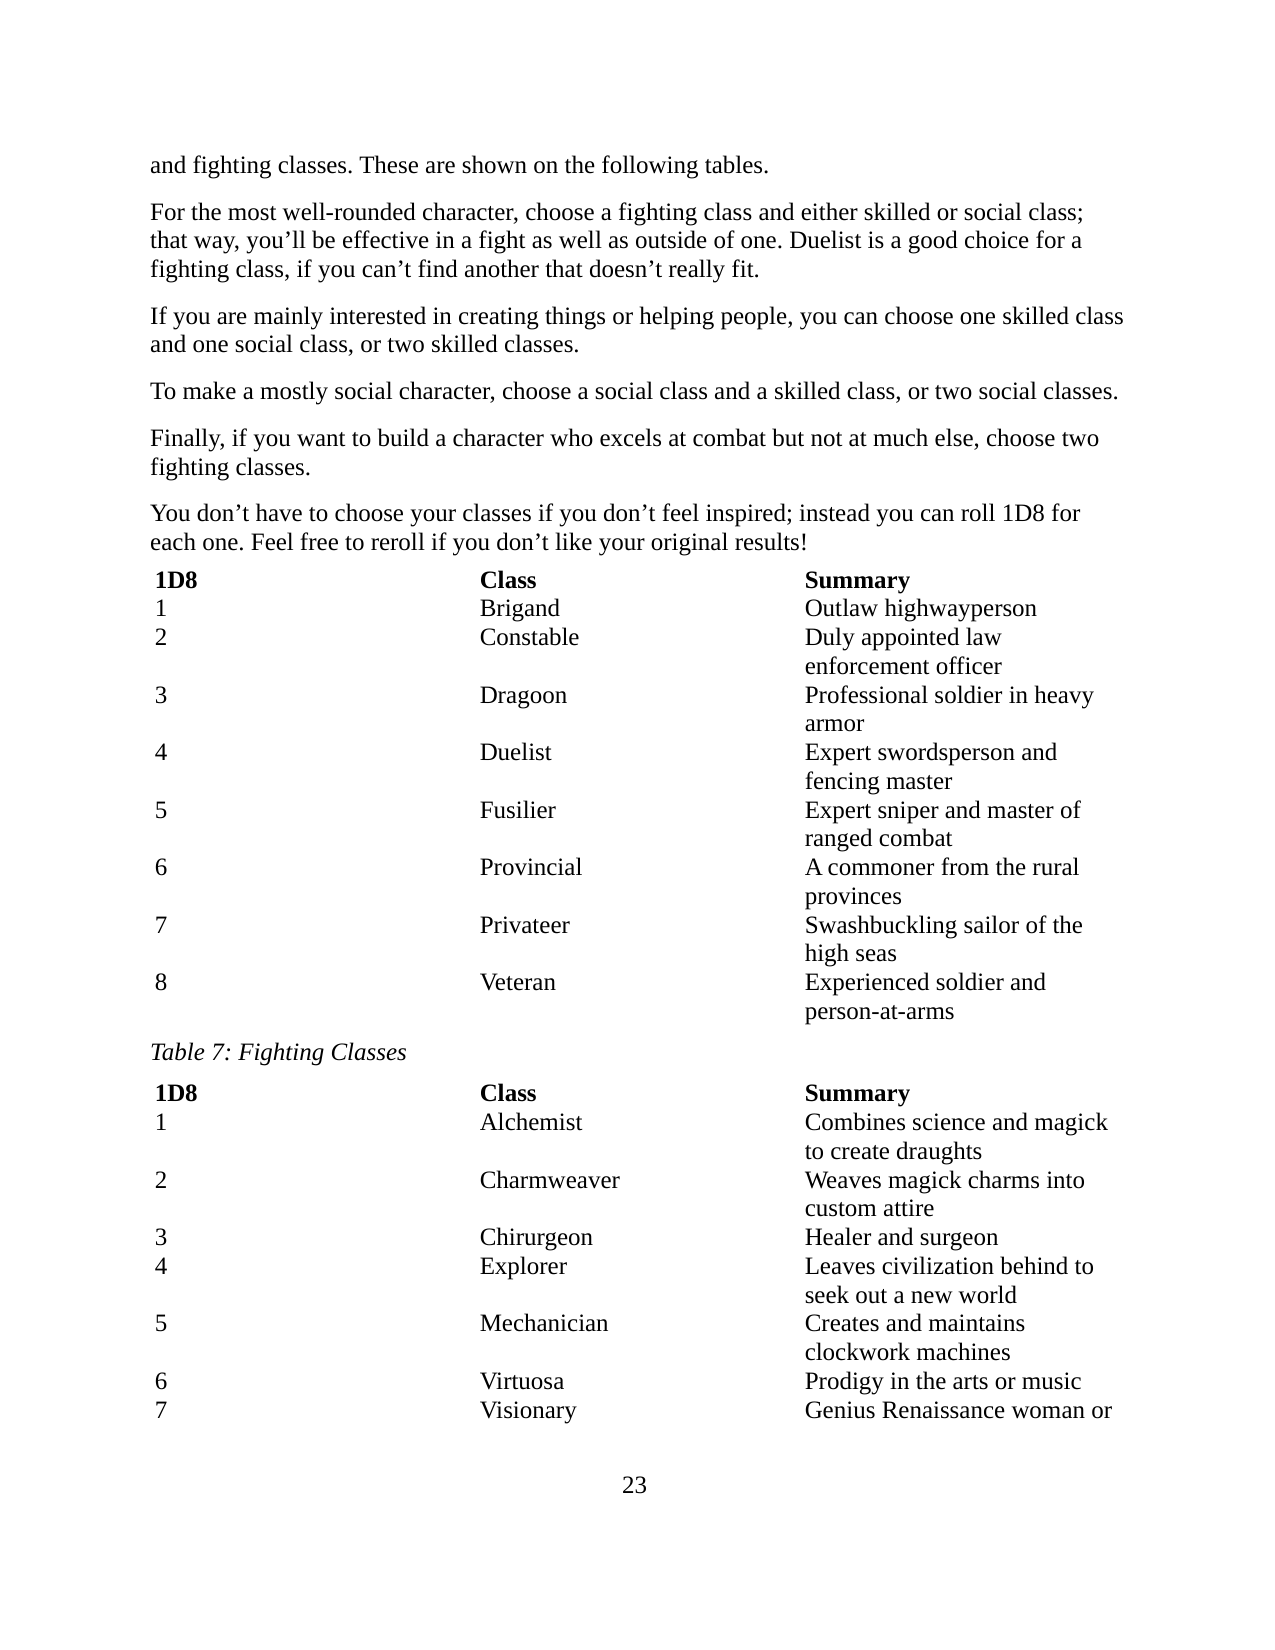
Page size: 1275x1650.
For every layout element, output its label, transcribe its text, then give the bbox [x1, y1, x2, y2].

table_cell Charmweaver [475, 1165, 800, 1222]
table_cell Swashbuckling sailor of the high seas [800, 910, 1125, 967]
table_cell Dragoon [475, 680, 800, 737]
table_cell Professional soldier in heavy armor [800, 680, 1125, 737]
table_cell Chirurgeon [475, 1222, 800, 1251]
table_cell Experienced soldier and person-at-arms [800, 967, 1125, 1025]
text and fighting classes. These are shown on the following tables. [150, 150, 1125, 179]
text Finally, if you want to build a character who excels at combat but not at much else, choose two fighting classes. [150, 423, 1125, 480]
table_cell 4 [150, 1251, 475, 1308]
table_cell 6 [150, 1366, 475, 1395]
table_cell Outlaw highwayperson [800, 594, 1125, 622]
table_cell 5 [150, 795, 475, 852]
table_cell Combines science and magick to create draughts [800, 1107, 1125, 1165]
table_header 1D8 [150, 1079, 475, 1107]
table_cell 3 [150, 1222, 475, 1251]
table_cell A commoner from the rural provinces [800, 852, 1125, 910]
table_header Class [475, 1079, 800, 1107]
table_cell 1 [150, 1107, 475, 1165]
table_cell Leaves civilization behind to seek out a new world [800, 1251, 1125, 1308]
table_cell 7 [150, 910, 475, 967]
table_cell Duly appointed law enforcement officer [800, 622, 1125, 680]
table_cell 4 [150, 737, 475, 795]
table_cell 7 [150, 1395, 475, 1423]
table_cell Provincial [475, 852, 800, 910]
text If you are mainly interested in creating things or helping people, you can choose one skilled class and one social class, or two skilled classes. [150, 301, 1125, 358]
table_cell Weaves magick charms into custom attire [800, 1165, 1125, 1222]
table_cell Mechanician [475, 1309, 800, 1366]
table_cell Expert sniper and master of ranged combat [800, 795, 1125, 852]
table_cell Constable [475, 622, 800, 680]
table_cell 2 [150, 1165, 475, 1222]
table_cell Brigand [475, 594, 800, 622]
table_cell 8 [150, 967, 475, 1025]
table_header Summary [800, 1079, 1125, 1107]
table_cell 3 [150, 680, 475, 737]
table_cell Duelist [475, 737, 800, 795]
table_header Class [475, 565, 800, 593]
table_cell Explorer [475, 1251, 800, 1308]
text You don’t have to choose your classes if you don’t feel inspired; instead you can roll 1D8 for each one. Feel free to reroll if you don’t like your original results! [150, 498, 1125, 556]
text For the most well-rounded character, choose a fighting class and either skilled or social class; that way, you’ll be effective in a fight as well as outside of one. Duelist is a good choice for a fighting class, if you can’t find another that doesn’t really fit. [150, 197, 1125, 283]
table_cell Genius Renaissance woman or [800, 1395, 1125, 1423]
table_cell Alchemist [475, 1107, 800, 1165]
table_cell Expert swordsperson and fencing master [800, 737, 1125, 795]
table_cell 1 [150, 594, 475, 622]
table_cell Prodigy in the arts or music [800, 1366, 1125, 1395]
table_cell 2 [150, 622, 475, 680]
table_cell Healer and surgeon [800, 1222, 1125, 1251]
table_cell Virtuosa [475, 1366, 800, 1395]
table_cell Veteran [475, 967, 800, 1025]
table_cell Fusilier [475, 795, 800, 852]
table_cell Privateer [475, 910, 800, 967]
table_cell Visionary [475, 1395, 800, 1423]
text To make a mostly social character, choose a social class and a skilled class, or two social classes. [150, 376, 1125, 405]
table_header 1D8 [150, 565, 475, 593]
table_cell Creates and maintains clockwork machines [800, 1309, 1125, 1366]
table_cell 6 [150, 852, 475, 910]
table_header Summary [800, 565, 1125, 593]
table_cell 5 [150, 1309, 475, 1366]
text Table 7: Fighting Classes [150, 1037, 1125, 1066]
